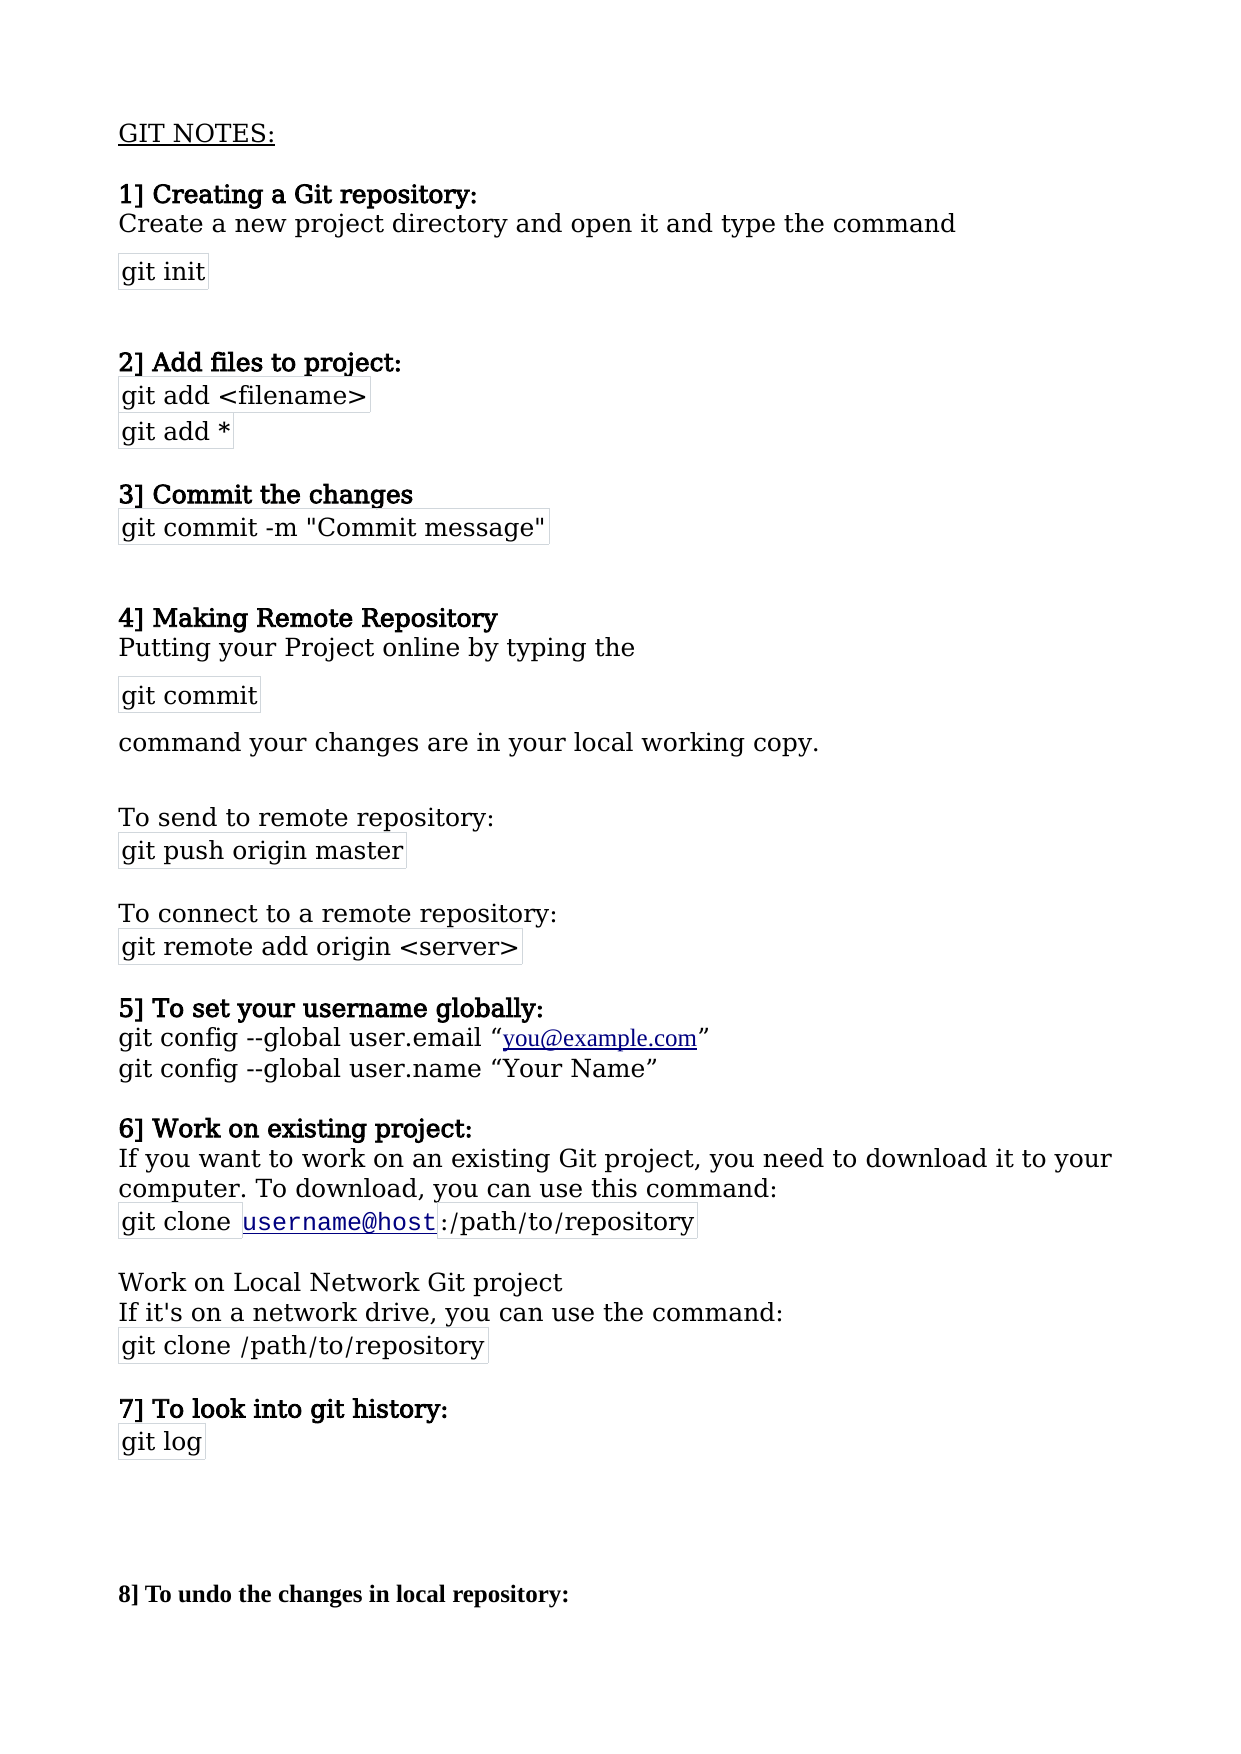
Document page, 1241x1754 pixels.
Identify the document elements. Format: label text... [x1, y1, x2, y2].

list git clone [119, 1203, 242, 1238]
text command your changes are in your local working copy. [118, 727, 1122, 757]
text Work on Local Network Git project [118, 1267, 1122, 1297]
list git clone /path/to/repository [119, 1328, 488, 1363]
text git add <filename> [119, 377, 370, 412]
text If you want to work on an existing Git project, you need to download it to your computer. To download, you can use this command: [118, 1142, 1122, 1202]
text Putting your Project online by typing the [118, 632, 1122, 662]
text 6] Work on existing project: [118, 1112, 1122, 1142]
text git commit -m "Commit message" [119, 509, 549, 544]
list [489, 1327, 1122, 1363]
list [234, 412, 1122, 448]
text git commit [119, 677, 260, 712]
list git push origin master [119, 833, 406, 868]
text 8] To undo the changes in local repository: [118, 1579, 1122, 1607]
list [206, 1423, 1122, 1459]
text [550, 508, 1122, 544]
text To connect to a remote repository: [118, 898, 1122, 928]
text GIT NOTES: [118, 118, 1122, 148]
text 4] Making Remote Repository [118, 602, 1122, 632]
text [209, 253, 1122, 289]
text Create a new project directory and open it and type the command [118, 208, 1122, 238]
text 3] Commit the changes [118, 478, 1122, 508]
text 2] Add files to project: [118, 346, 1122, 376]
list [523, 928, 1122, 964]
list username@host [243, 1202, 437, 1233]
text git config --global user.name “Your Name” [118, 1052, 1122, 1082]
list [698, 1202, 1122, 1238]
list :/path/to/repository [438, 1203, 697, 1238]
list git remote add origin <server> [119, 929, 522, 964]
text 1] Creating a Git repository: [118, 178, 1122, 208]
list [407, 832, 1122, 868]
text git init [119, 254, 208, 289]
text [261, 676, 1122, 712]
text 7] To look into git history: [118, 1393, 1122, 1423]
list git add * [119, 413, 233, 448]
list 5] To set your username globally: [118, 992, 1122, 1022]
text git config --global user.email “you@example.com” [118, 1022, 1122, 1052]
text If it's on a network drive, you can use the command: [118, 1297, 1122, 1327]
list git log [119, 1424, 205, 1459]
text To send to remote repository: [118, 802, 1122, 832]
text [371, 376, 1122, 412]
